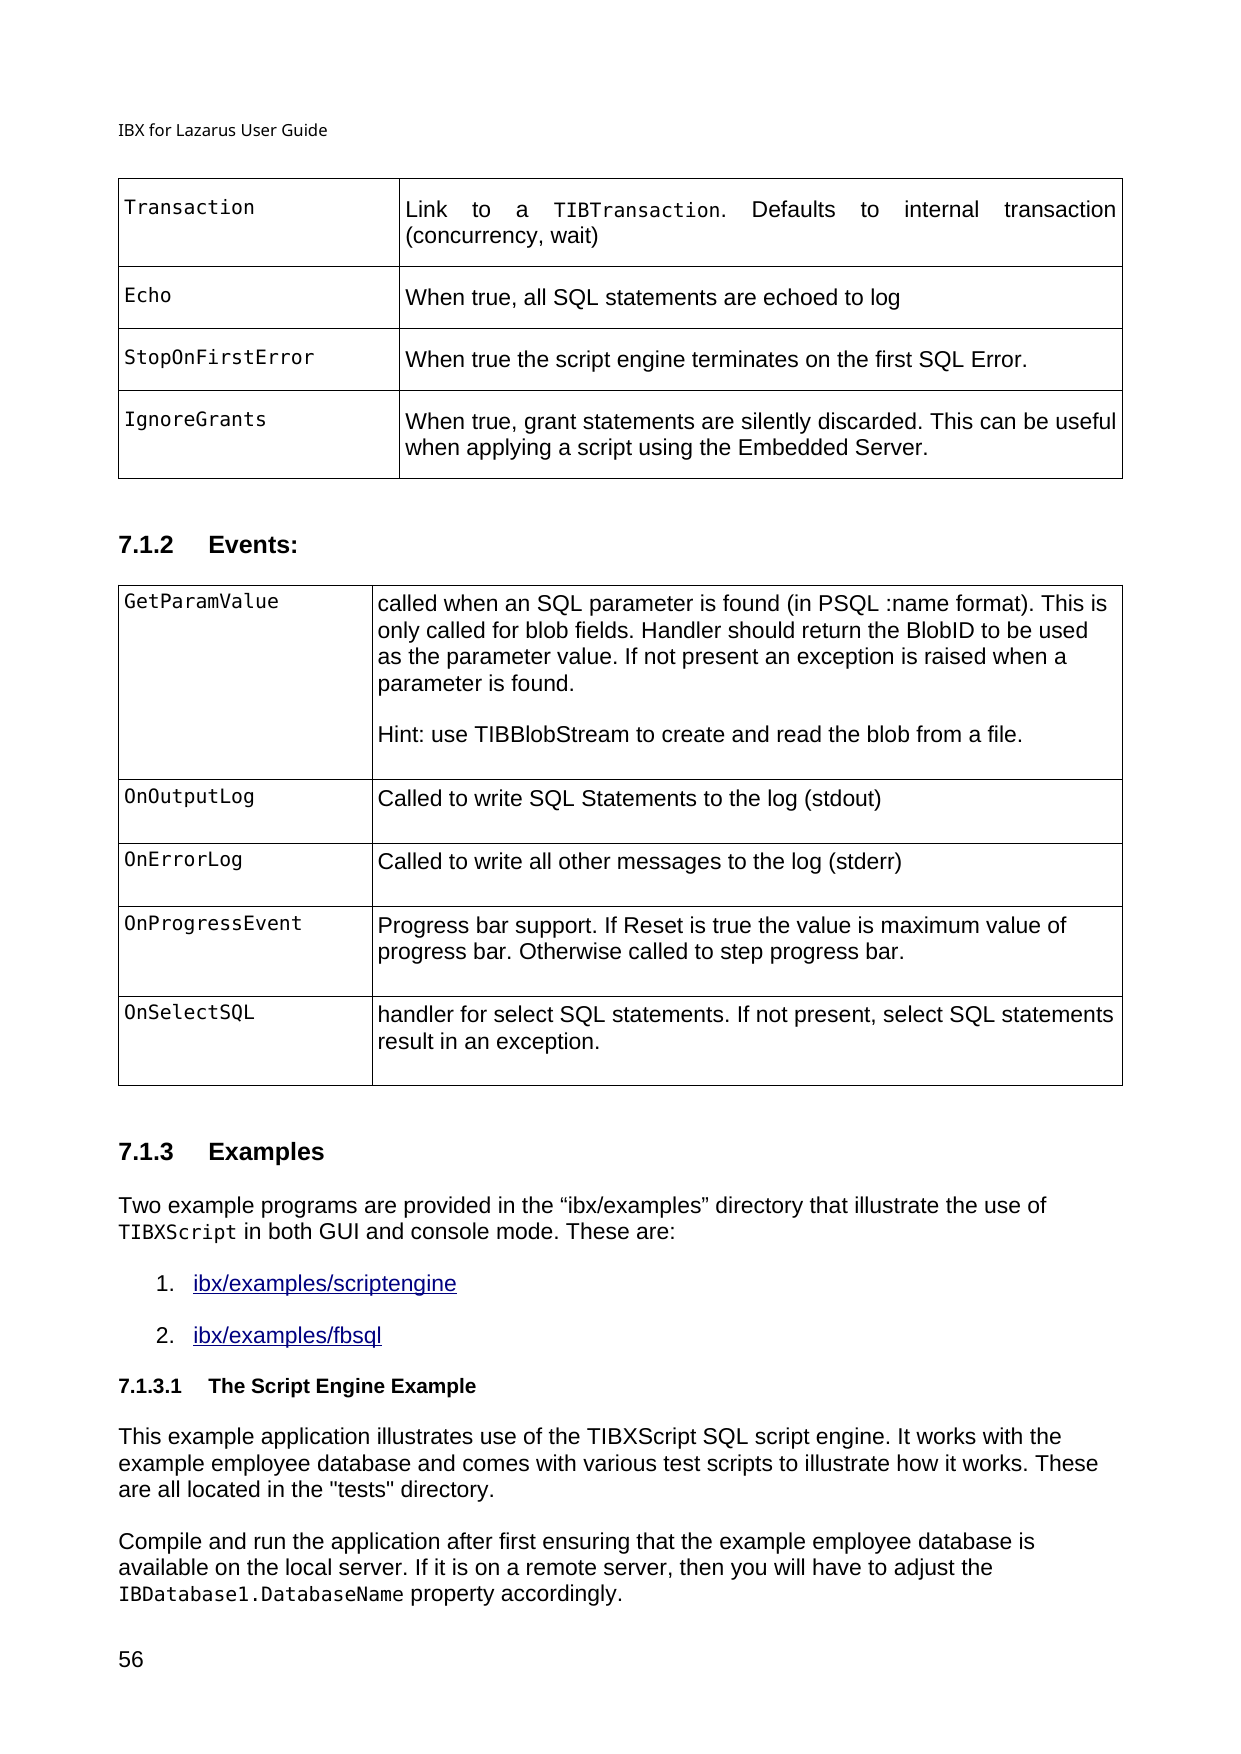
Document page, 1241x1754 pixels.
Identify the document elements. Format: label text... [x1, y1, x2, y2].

list ibx/examples/scriptengine [156, 1270, 1122, 1296]
subtitle Events: [118, 530, 1122, 559]
table_cell When true, grant statements are silently discarded. This can be useful when applying a script using the Embedded Server. [400, 391, 1122, 478]
table_cell Called to write all other messages to the log (stderr) [373, 844, 1122, 906]
table_cell Echo [119, 267, 399, 328]
table_cell OnOutputLog [119, 780, 372, 842]
table_cell OnProgressEvent [119, 907, 372, 996]
subtitle Examples [118, 1137, 1122, 1166]
subtitle The Script Engine Example [118, 1374, 1122, 1398]
table_cell StopOnFirstError [119, 329, 399, 390]
list ibx/examples/fbsql [156, 1322, 1122, 1348]
table_header called when an SQL parameter is found (in PSQL :name format). This is only called for blob fields. Handler should return the BlobID to be used as the parameter value. If not present an exception is raised when a parameter is found. Hint: use TIBBlobStream to create and read the blob from a file. [373, 586, 1122, 779]
table_cell Progress bar support. If Reset is true the value is maximum value of progress bar. Otherwise called to step progress bar. [373, 907, 1122, 996]
table_cell OnErrorLog [119, 844, 372, 906]
table_cell Transaction [119, 179, 399, 266]
text Two example programs are provided in the “ibx/examples” directory that illustrate the use of TIBXScript in both GUI and console mode. These are: [118, 1192, 1122, 1244]
table_header GetParamValue [119, 586, 372, 779]
table_cell OnSelectSQL [119, 997, 372, 1085]
table_cell Link to a TIBTransaction. Defaults to internal transaction (concurrency, wait) [400, 179, 1122, 266]
table_cell Called to write SQL Statements to the log (stdout) [373, 780, 1122, 842]
text Compile and run the application after first ensuring that the example employee database is available on the local server. If it is on a remote server, then you will have to adjust the IBDatabase1.DatabaseName property accordingly. [118, 1528, 1122, 1607]
text This example application illustrates use of the TIBXScript SQL script engine. It works with the example employee database and comes with various test scripts to illustrate how it works. These are all located in the "tests" directory. [118, 1423, 1122, 1502]
table_cell IgnoreGrants [119, 391, 399, 478]
table_cell handler for select SQL statements. If not present, select SQL statements result in an exception. [373, 997, 1122, 1085]
table_cell When true, all SQL statements are echoed to log [400, 267, 1122, 328]
table_cell When true the script engine terminates on the first SQL Error. [400, 329, 1122, 390]
